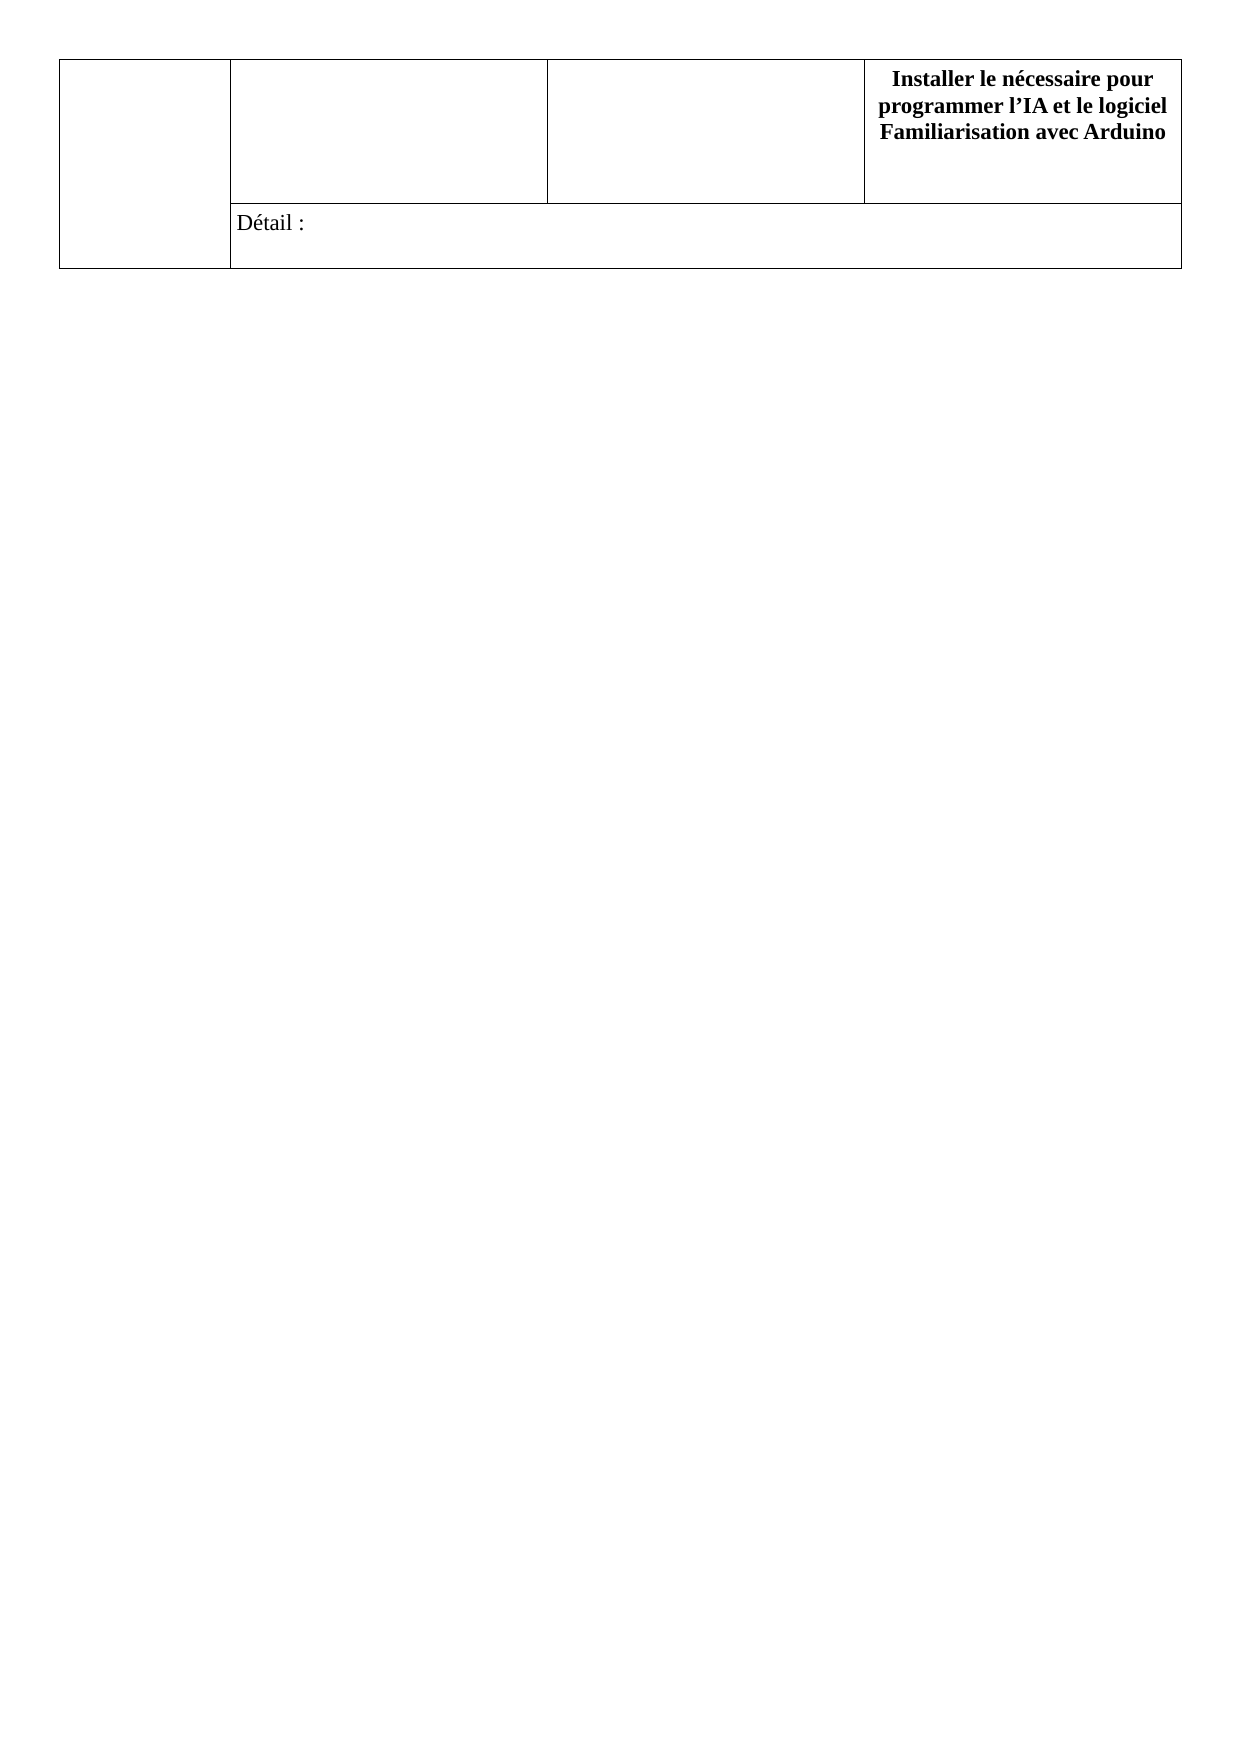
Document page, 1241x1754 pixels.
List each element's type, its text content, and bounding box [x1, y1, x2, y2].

table_cell Installer le nécessaire pour programmer l’IA et le logiciel Familiarisation avec Arduino [865, 60, 1181, 203]
table_cell [231, 60, 547, 203]
table_cell [60, 60, 230, 267]
table_cell [548, 60, 864, 203]
table_cell Détail : [231, 204, 1181, 267]
